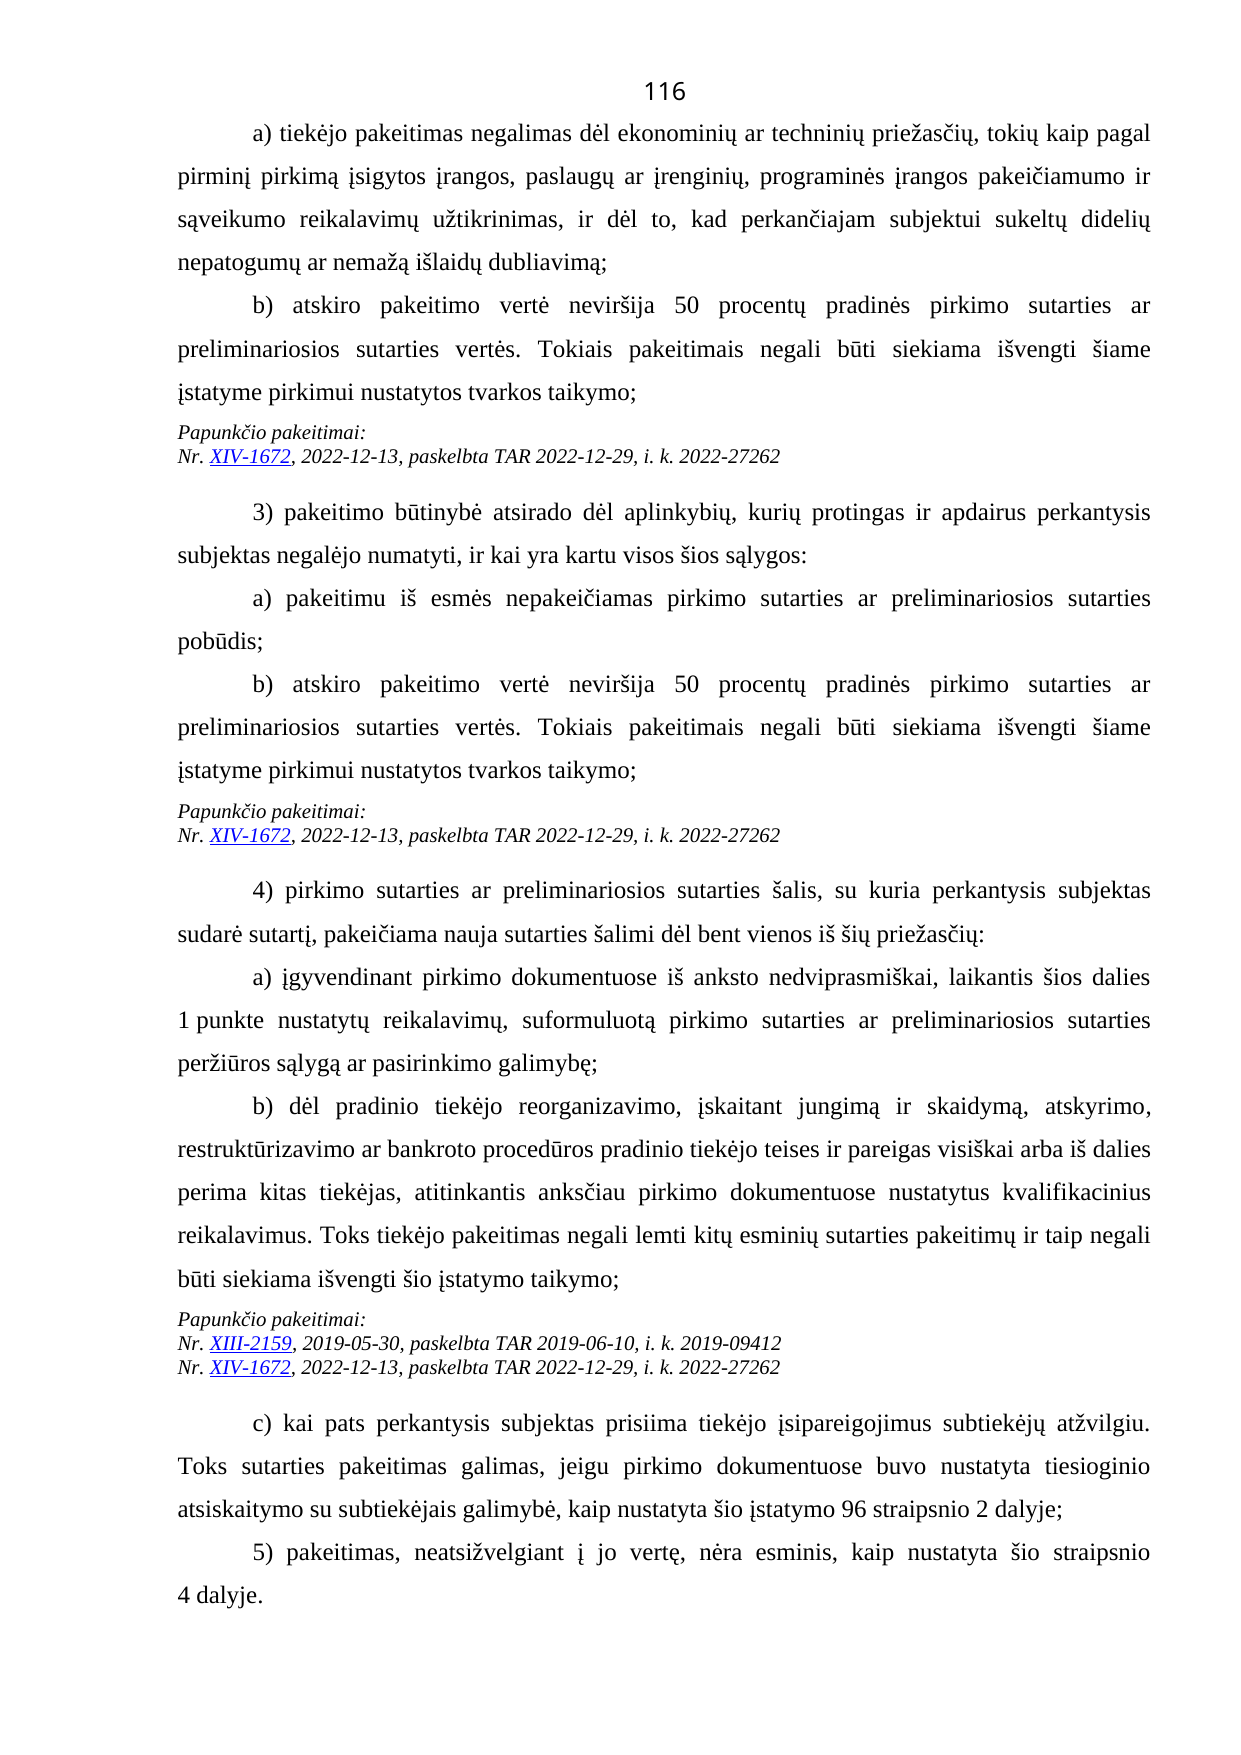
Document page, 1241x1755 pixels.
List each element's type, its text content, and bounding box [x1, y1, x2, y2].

text b) atskiro pakeitimo vertė neviršija 50 procentų pradinės pirkimo sutarties ar preliminariosios sutarties vertės. Tokiais pakeitimais negali būti siekiama išvengti šiame įstatyme pirkimui nustatytos tvarkos taikymo; [177, 291, 1152, 406]
text Nr. XIV-1672, 2022-12-13, paskelbta TAR 2022-12-29, i. k. 2022-27262 [177, 823, 1152, 847]
text c) kai pats perkantysis subjektas prisiima tiekėjo įsipareigojimus subtiekėjų atžvilgiu. Toks sutarties pakeitimas galimas, jeigu pirkimo dokumentuose buvo nustatyta tiesioginio atsiskaitymo su subtiekėjais galimybė, kaip nustatyta šio įstatymo 96 straipsnio 2 dalyje; [177, 1408, 1152, 1523]
text Papunkčio pakeitimai: [177, 420, 1152, 444]
text Nr. XIV-1672, 2022-12-13, paskelbta TAR 2022-12-29, i. k. 2022-27262 [177, 1355, 1152, 1379]
text Papunkčio pakeitimai: [177, 799, 1152, 823]
text a) tiekėjo pakeitimas negalimas dėl ekonominių ar techninių priežasčių, tokių kaip pagal pirminį pirkimą įsigytos įrangos, paslaugų ar įrenginių, programinės įrangos pakeičiamumo ir sąveikumo reikalavimų užtikrinimas, ir dėl to, kad perkančiajam subjektui sukeltų didelių nepatogumų ar nemažą išlaidų dubliavimą; [177, 118, 1152, 276]
text b) dėl pradinio tiekėjo reorganizavimo, įskaitant jungimą ir skaidymą, atskyrimo, restruktūrizavimo ar bankroto procedūros pradinio tiekėjo teises ir pareigas visiškai arba iš dalies perima kitas tiekėjas, atitinkantis anksčiau pirkimo dokumentuose nustatytus kvalifikacinius reikalavimus. Toks tiekėjo pakeitimas negali lemti kitų esminių sutarties pakeitimų ir taip negali būti siekiama išvengti šio įstatymo taikymo; [177, 1091, 1152, 1292]
text 4) pirkimo sutarties ar preliminariosios sutarties šalis, su kuria perkantysis subjektas sudarė sutartį, pakeičiama nauja sutarties šalimi dėl bent vienos iš šių priežasčių: [177, 876, 1152, 947]
text a) pakeitimu iš esmės nepakeičiamas pirkimo sutarties ar preliminariosios sutarties pobūdis; [177, 583, 1152, 655]
text a) įgyvendinant pirkimo dokumentuose iš anksto nedviprasmiškai, laikantis šios dalies 1 punkte nustatytų reikalavimų, suformuluotą pirkimo sutarties ar preliminariosios sutarties peržiūros sąlygą ar pasirinkimo galimybę; [177, 962, 1152, 1077]
text Papunkčio pakeitimai: [177, 1307, 1152, 1331]
text 5) pakeitimas, neatsižvelgiant į jo vertę, nėra esminis, kaip nustatyta šio straipsnio 4 dalyje. [177, 1537, 1152, 1609]
text Nr. XIV-1672, 2022-12-13, paskelbta TAR 2022-12-29, i. k. 2022-27262 [177, 444, 1152, 468]
text b) atskiro pakeitimo vertė neviršija 50 procentų pradinės pirkimo sutarties ar preliminariosios sutarties vertės. Tokiais pakeitimais negali būti siekiama išvengti šiame įstatyme pirkimui nustatytos tvarkos taikymo; [177, 669, 1152, 784]
text 3) pakeitimo būtinybė atsirado dėl aplinkybių, kurių protingas ir apdairus perkantysis subjektas negalėjo numatyti, ir kai yra kartu visos šios sąlygos: [177, 497, 1152, 569]
text Nr. XIII-2159, 2019-05-30, paskelbta TAR 2019-06-10, i. k. 2019-09412 [177, 1331, 1152, 1355]
